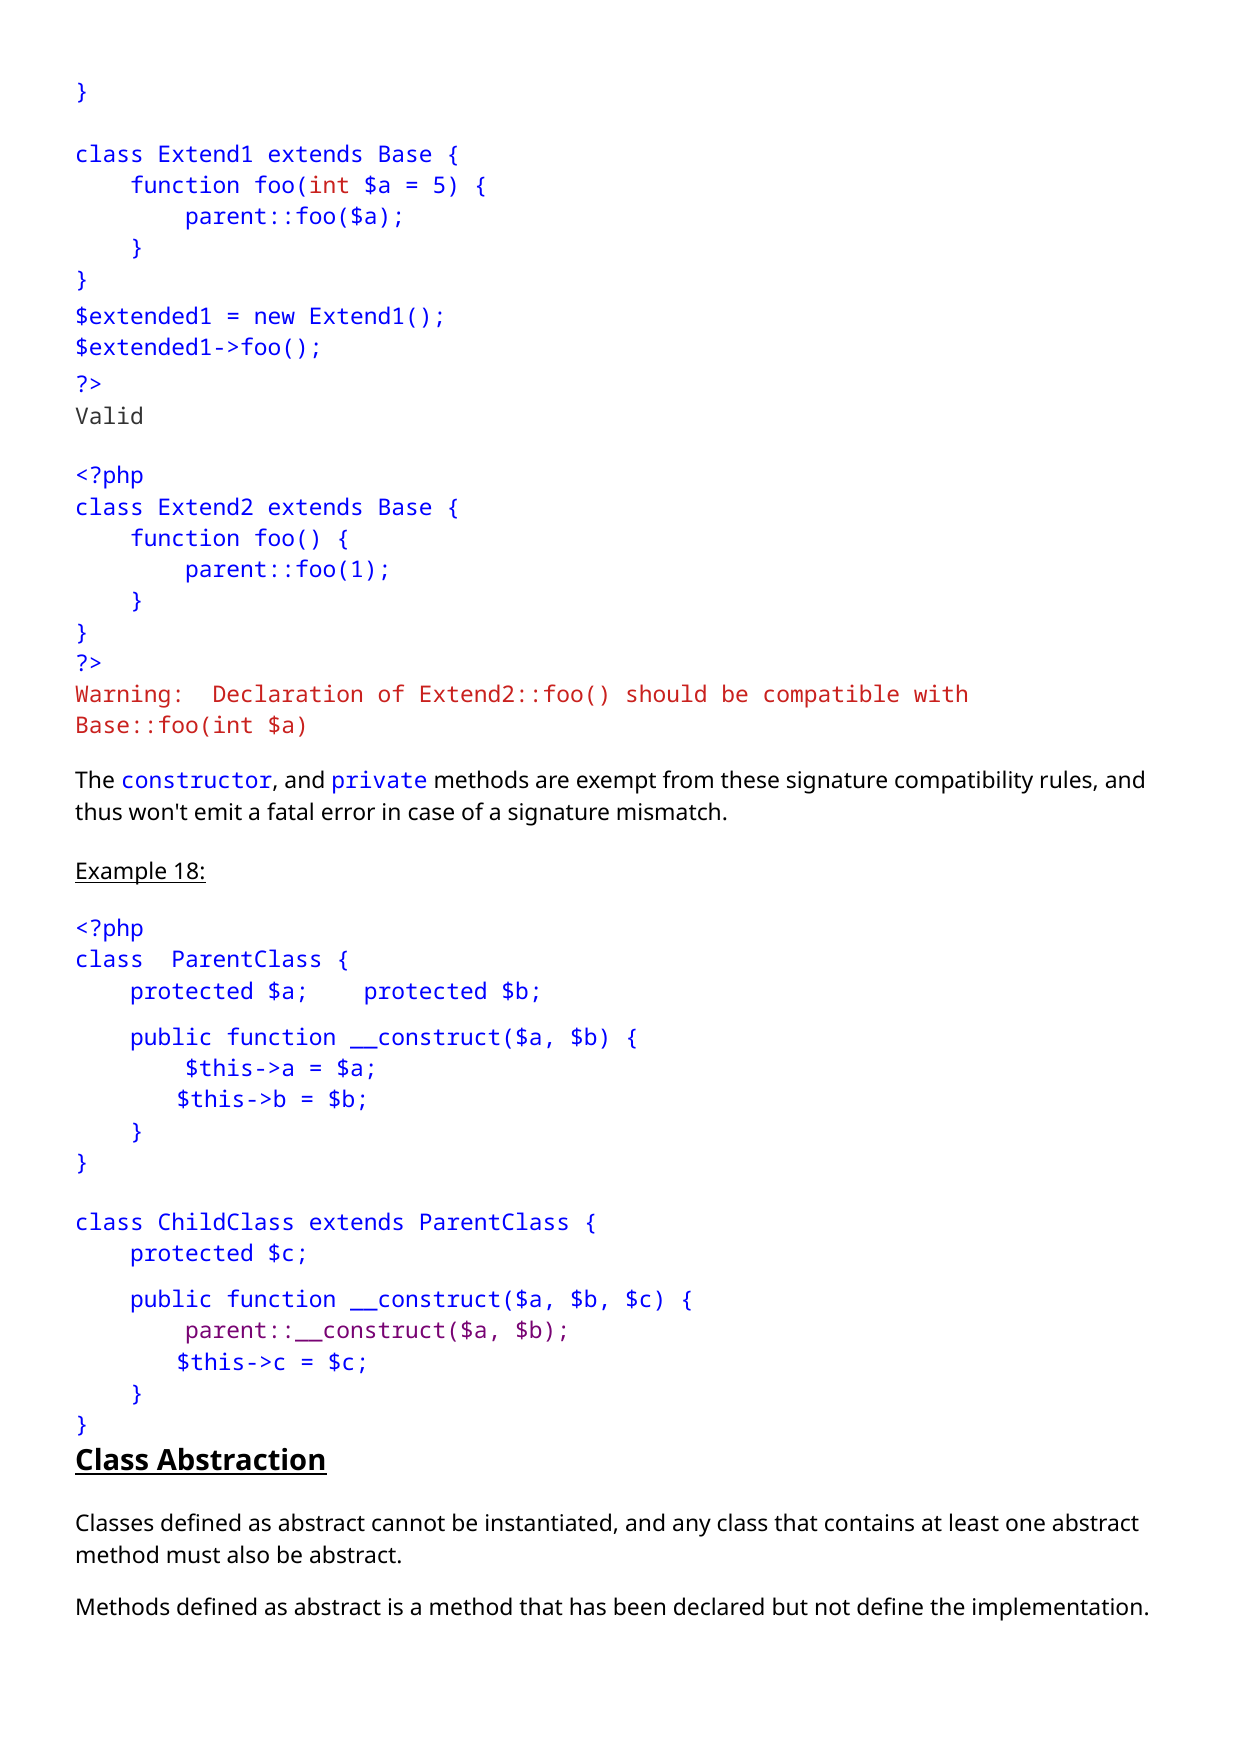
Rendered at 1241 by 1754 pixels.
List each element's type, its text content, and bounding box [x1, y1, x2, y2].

text ?> [75, 368, 1166, 399]
text $extended1 = new Extend1(); $extended1->foo(); [75, 300, 1166, 362]
text $this->c = $c; [75, 1346, 1166, 1377]
text <?php [75, 459, 1166, 490]
text Valid [75, 399, 1166, 431]
text $this->a = $a; [75, 1052, 1166, 1083]
text protected $a; protected $b; [75, 975, 1166, 1006]
text } [75, 1115, 1166, 1146]
text Warning: Declaration of Extend2::foo() should be compatible with Base::foo(int $a) [75, 678, 1166, 740]
subtitle Class Abstraction [75, 1439, 1166, 1479]
text class ChildClass extends ParentClass { [75, 1206, 1166, 1237]
text class ParentClass { [75, 943, 1166, 975]
text <?php [75, 912, 1166, 943]
text class Extend2 extends Base { function foo() { parent::foo(1); } } [75, 490, 1166, 647]
text ?> [75, 647, 1166, 678]
text Example 18: [75, 855, 1166, 886]
text The constructor, and private methods are exempt from these signature compatibility rules, and thus won't emit a fatal error in case of a signature mismatch. [75, 764, 1166, 827]
text } [75, 1146, 1166, 1177]
text Classes defined as abstract cannot be instantiated, and any class that contains at least one abstract method must also be abstract. [75, 1507, 1166, 1570]
text Methods defined as abstract is a method that has been declared but not define the implementation. [75, 1591, 1166, 1622]
text protected $c; [75, 1237, 1166, 1268]
text } class Extend1 extends Base { function foo(int $a = 5) { parent::foo($a); } } [75, 75, 1166, 294]
text } [75, 1408, 1166, 1439]
text public function __construct($a, $b, $c) { [75, 1283, 1166, 1314]
text $this->b = $b; [75, 1083, 1166, 1115]
text public function __construct($a, $b) { [75, 1021, 1166, 1052]
text } [75, 1377, 1166, 1408]
text parent::__construct($a, $b); [75, 1314, 1166, 1346]
